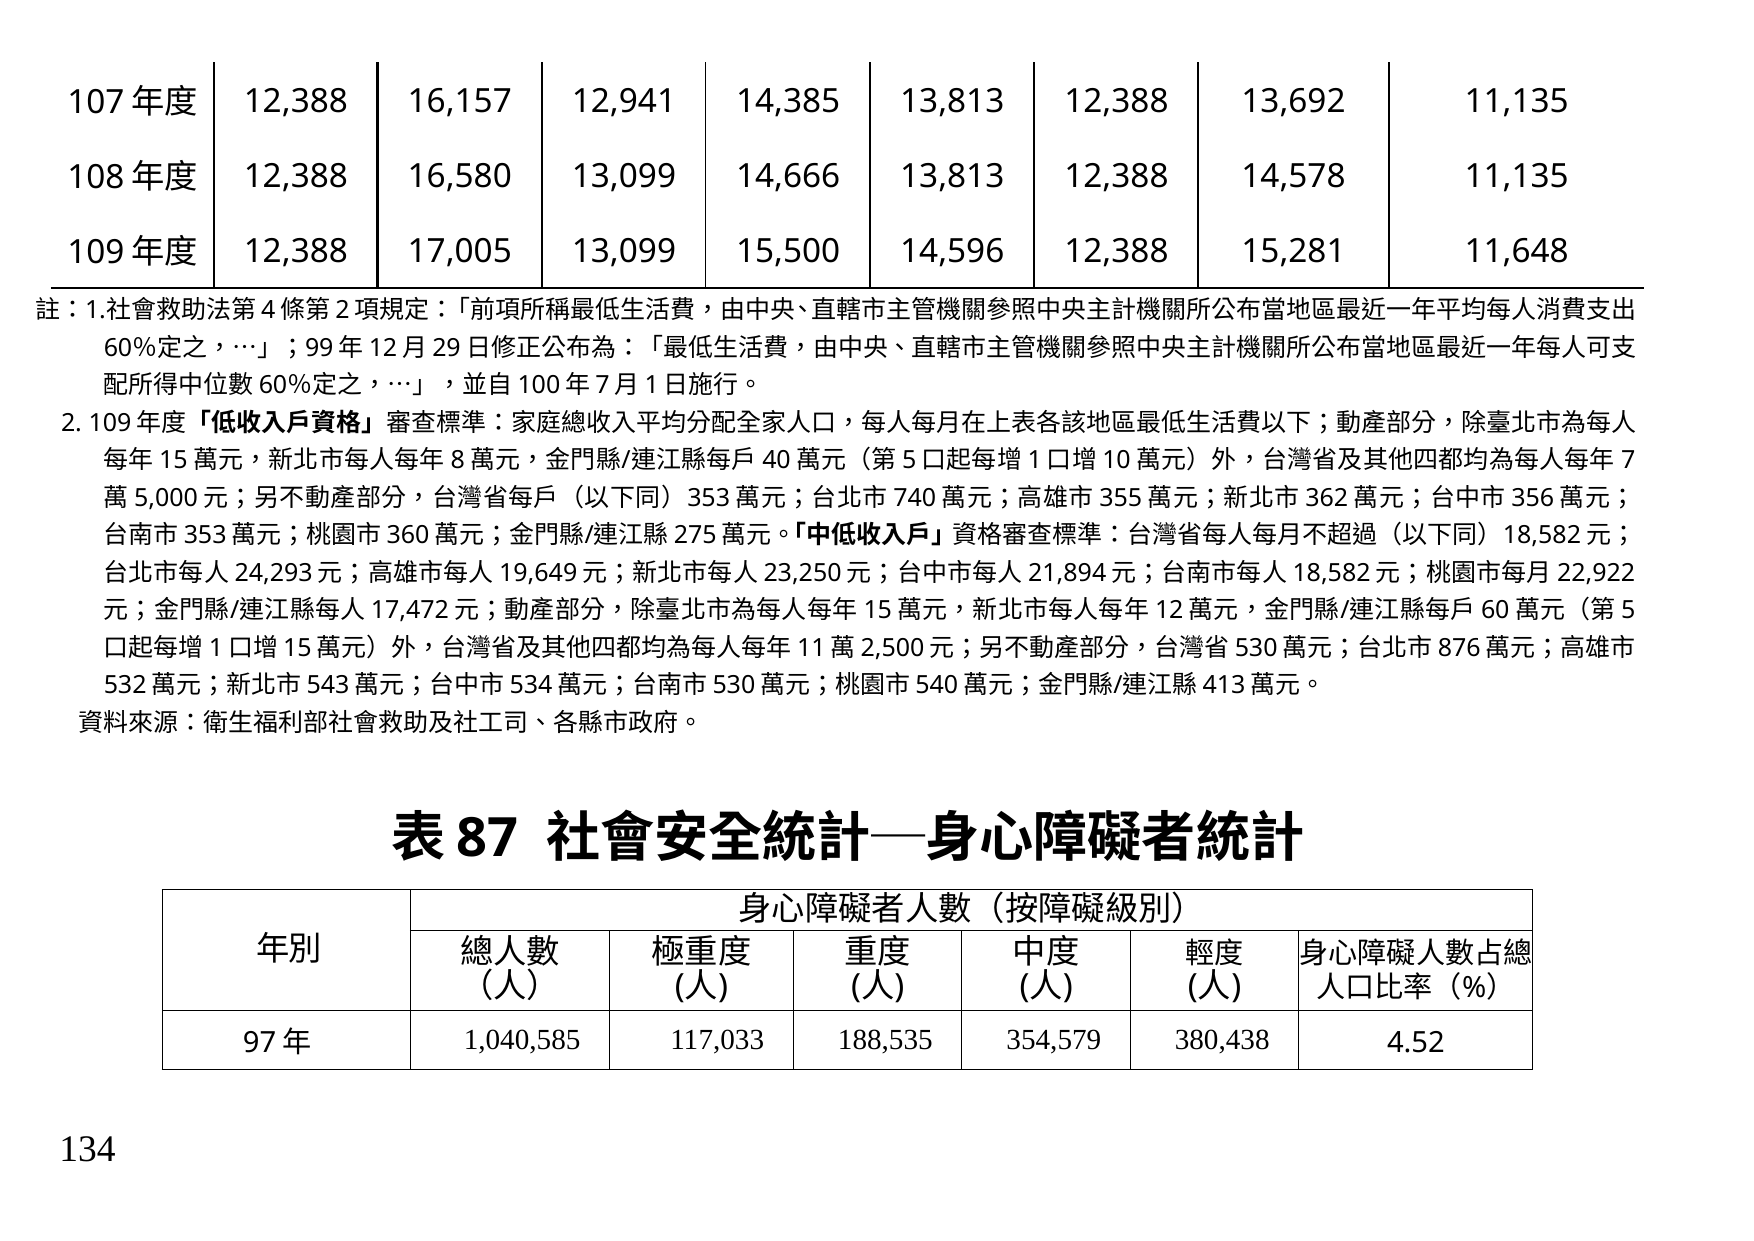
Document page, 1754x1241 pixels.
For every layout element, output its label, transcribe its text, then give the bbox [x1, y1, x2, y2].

table_header 身心障礙者人數（按障礙級別） [411, 890, 1532, 930]
table_cell 14,596 [871, 212, 1033, 287]
table_cell 12,941 [543, 62, 705, 137]
text 註：1.社會救助法第4條第2項規定：「前項所稱最低生活費，由中央、直轄市主管機關參照中央主計機關所公布當地區最近一年平均每人消費支出60％定之，…」；99年12月29日修正公布為：「最低生活費，由中央、直轄市主管機關參照中央主計機關所公布當地區最近一年每人可支配所得中位數60％定之，…」，並自100年7月1日施行。 [35, 289, 1636, 402]
table_cell 12,388 [215, 137, 376, 212]
table_cell 13,692 [1199, 62, 1388, 137]
table_cell 16,157 [379, 62, 541, 137]
table_cell 重度 (人) [794, 931, 961, 1010]
table_cell 97年 [163, 1011, 410, 1069]
table_cell 11,135 [1390, 62, 1644, 137]
table_cell 12,388 [1035, 212, 1197, 287]
table_cell 12,388 [215, 62, 376, 137]
table_cell 14,666 [706, 137, 869, 212]
table_cell 107年度 [51, 62, 213, 137]
table_cell 13,813 [871, 62, 1033, 137]
table_cell 354,579 [962, 1011, 1130, 1069]
table_cell 109年度 [51, 212, 213, 287]
table_cell 15,500 [706, 212, 869, 287]
table_cell 11,648 [1390, 212, 1644, 287]
table_cell 117,033 [610, 1011, 793, 1069]
table_cell 輕度 (人) [1131, 931, 1298, 1010]
table_cell 12,388 [215, 212, 376, 287]
table_cell 4.52 [1299, 1011, 1532, 1069]
table_cell 極重度 (人) [610, 931, 793, 1010]
table_cell 16,580 [379, 137, 541, 212]
table_cell 身心障礙人數占總人口比率（%） [1299, 931, 1532, 1010]
table_cell 12,388 [1035, 137, 1197, 212]
table_cell 380,438 [1131, 1011, 1298, 1069]
subtitle 表87 社會安全統計─身心障礙者統計 [59, 777, 1636, 889]
table_cell 188,535 [794, 1011, 961, 1069]
table_cell 108年度 [51, 137, 213, 212]
table_cell 13,813 [871, 137, 1033, 212]
table_cell 13,099 [543, 137, 705, 212]
table_cell 11,135 [1390, 137, 1644, 212]
table_cell 13,099 [543, 212, 705, 287]
text 2. 109年度「低收入戶資格」審查標準：家庭總收入平均分配全家人口，每人每月在上表各該地區最低生活費以下；動產部分，除臺北市為每人每年15萬元，新北市每人每年8萬元，金門縣/連江縣每戶40萬元（第5口起每增1口增10萬元）外，台灣省及其他四都均為每人每年7萬5,000元；另不動產部分，台灣省每戶（以下同）353萬元；台北市740萬元；高雄市355萬元；新北市362萬元；台中市356萬元；台南市353萬元；桃園市360萬元；金門縣/連江縣275萬元。「中低收入戶」資格審查標準：台灣省每人每月不超過（以下同）18,582元；台北市每人24,293元；高雄市每人19,649元；新北市每人23,250元；台中市每人21,894元；台南市每人18,582元；桃園市每月22,922元；金門縣/連江縣每人17,472元；動產部分，除臺北市為每人每年15萬元，新北市每人每年12萬元，金門縣/連江縣每戶60萬元（第5口起每增1口增15萬元）外，台灣省及其他四都均為每人每年11萬2,500元；另不動產部分，台灣省530萬元；台北市876萬元；高雄市532萬元；新北市543萬元；台中市534萬元；台南市530萬元；桃園市540萬元；金門縣/連江縣413萬元。 [35, 402, 1636, 702]
table_cell 中度 (人) [962, 931, 1130, 1010]
table_cell 14,385 [706, 62, 869, 137]
table_cell 12,388 [1035, 62, 1197, 137]
text 資料來源：衛生福利部社會救助及社工司、各縣市政府。 [59, 702, 1636, 739]
table_cell 總人數 （人） [411, 931, 609, 1010]
table_cell 15,281 [1199, 212, 1388, 287]
table_header 年別 [163, 890, 410, 1010]
table_cell 14,578 [1199, 137, 1388, 212]
table_cell 1,040,585 [411, 1011, 609, 1069]
table_cell 17,005 [379, 212, 541, 287]
